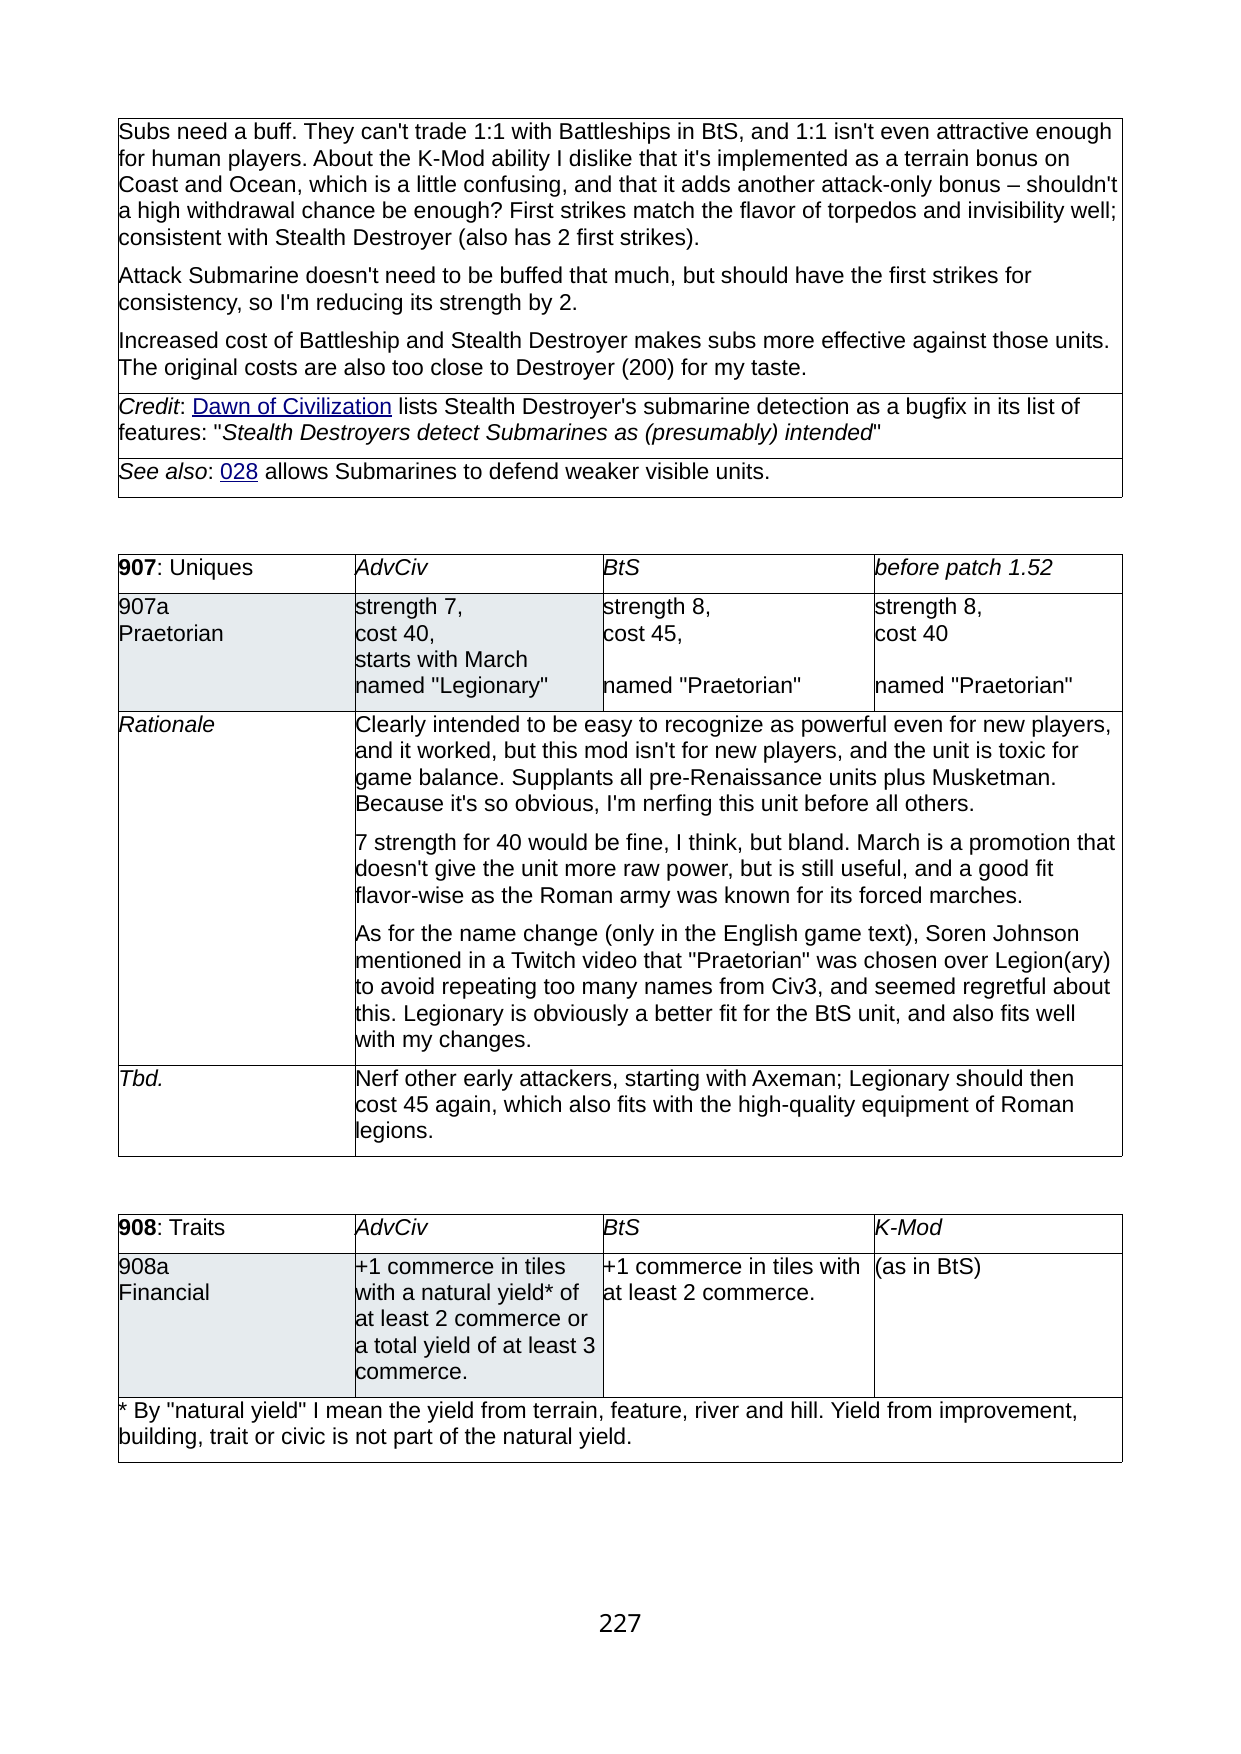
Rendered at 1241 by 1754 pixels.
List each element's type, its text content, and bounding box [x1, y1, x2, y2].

table_header 908: Traits [119, 1215, 355, 1253]
table_header 907: Uniques [119, 555, 355, 593]
table_cell strength 7, cost 40, starts with March named "Legionary" [356, 594, 603, 711]
table_cell See also: 028 allows Submarines to defend weaker visible units. [119, 459, 1122, 497]
table_cell Tbd. [119, 1066, 355, 1156]
table_cell +1 commerce in tiles with at least 2 commerce. [604, 1254, 874, 1397]
table_cell * By "natural yield" I mean the yield from terrain, feature, river and hill. Yield from improvement, building, trait or civic is not part of the natural yield. [119, 1398, 1122, 1462]
table_header before patch 1.52 [875, 555, 1122, 593]
table_cell 908a Financial [119, 1254, 355, 1397]
table_cell +1 commerce in tiles with a natural yield* of at least 2 commerce or a total yield of at least 3 commerce. [356, 1254, 603, 1397]
table_cell Subs need a buff. They can't trade 1:1 with Battleships in BtS, and 1:1 isn't even attractive enough for human players. About the K-Mod ability I dislike that it's implemented as a terrain bonus on Coast and Ocean, which is a little confusing, and that it adds another attack-only bonus – shouldn't a high withdrawal chance be enough? First strikes match the flavor of torpedos and invisibility well; consistent with Stealth Destroyer (also has 2 first strikes). Attack Submarine doesn't need to be buffed that much, but should have the first strikes for consistency, so I'm reducing its strength by 2. Increased cost of Battleship and Stealth Destroyer makes subs more effective against those units. The original costs are also too close to Destroyer (200) for my taste. [119, 119, 1122, 393]
table_header BtS [604, 1215, 874, 1253]
table_cell Nerf other early attackers, starting with Axeman; Legionary should then cost 45 again, which also fits with the high-quality equipment of Roman legions. [356, 1066, 1122, 1156]
table_header AdvCiv [356, 555, 603, 593]
table_cell 907a Praetorian [119, 594, 355, 711]
table_cell (as in BtS) [875, 1254, 1122, 1397]
table_cell strength 8, cost 40 named "Praetorian" [875, 594, 1122, 711]
table_cell Credit: Dawn of Civilization lists Stealth Destroyer's submarine detection as a bugfix in its list of features: "Stealth Destroyers detect Submarines as (presumably) intended" [119, 394, 1122, 458]
table_header BtS [604, 555, 874, 593]
table_header AdvCiv [356, 1215, 603, 1253]
table_cell Rationale [119, 712, 355, 1064]
table_cell Clearly intended to be easy to recognize as powerful even for new players, and it worked, but this mod isn't for new players, and the unit is toxic for game balance. Supplants all pre-Renaissance units plus Musketman. Because it's so obvious, I'm nerfing this unit before all others. 7 strength for 40 would be fine, I think, but bland. March is a promotion that doesn't give the unit more raw power, but is still useful, and a good fit flavor-wise as the Roman army was known for its forced marches. As for the name change (only in the English game text), Soren Johnson mentioned in a Twitch video that "Praetorian" was chosen over Legion(ary) to avoid repeating too many names from Civ3, and seemed regretful about this. Legionary is obviously a better fit for the BtS unit, and also fits well with my changes. [356, 712, 1122, 1064]
table_cell strength 8, cost 45, named "Praetorian" [604, 594, 874, 711]
table_header K-Mod [875, 1215, 1122, 1253]
